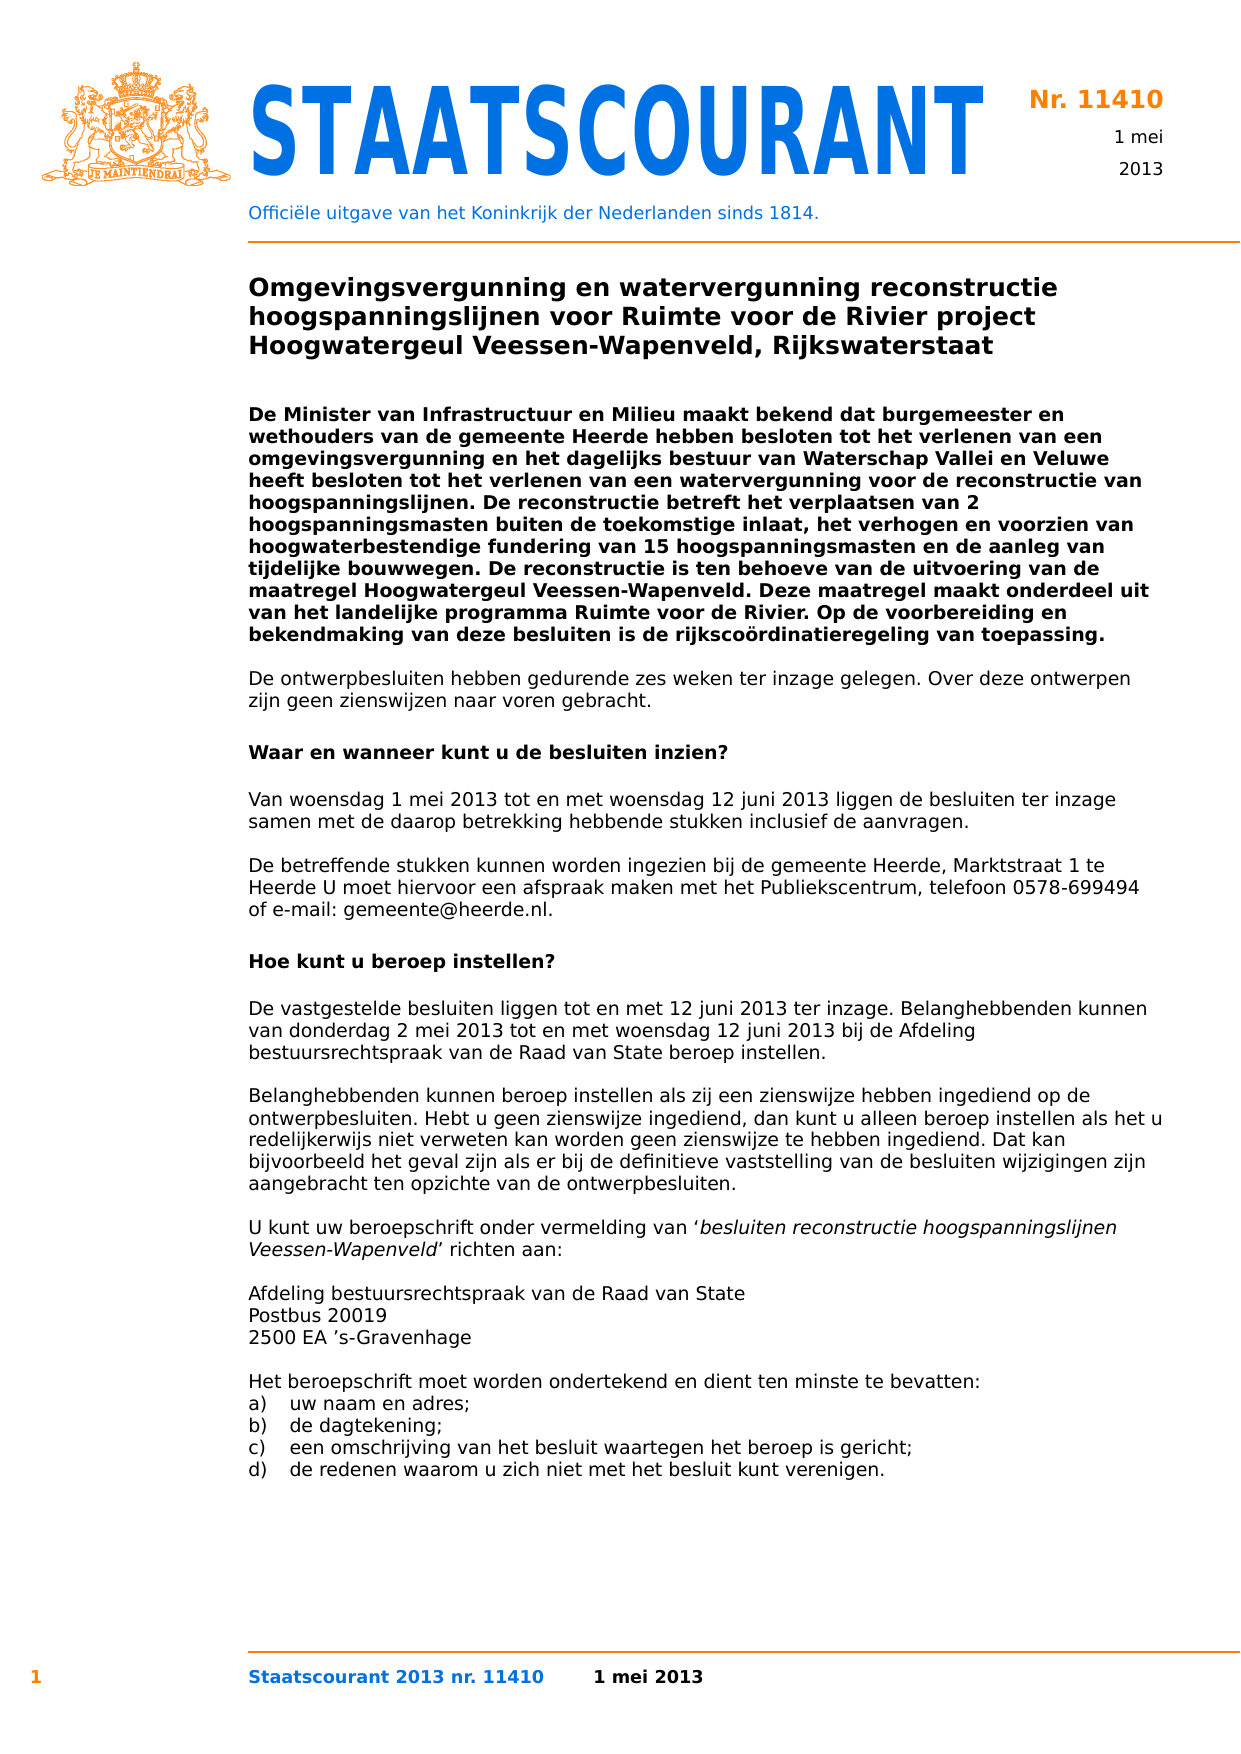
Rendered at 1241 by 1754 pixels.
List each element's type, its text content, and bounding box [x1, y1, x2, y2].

subtitle Waar en wanneer kunt u de besluiten inzien? [248, 742, 1163, 764]
text De Minister van Infrastructuur en Milieu maakt bekend dat burgemeester en wethouders van de gemeente Heerde hebben besloten tot het verlenen van een omgevingsvergunning en het dagelijks bestuur van Waterschap Vallei en Veluwe heeft besloten tot het verlenen van een watervergunning voor de reconstructie van hoogspanningslijnen. De reconstructie betreft het verplaatsen van 2 hoogspanningsmasten buiten de toekomstige inlaat, het verhogen en voorzien van hoogwaterbestendige fundering van 15 hoogspanningsmasten en de aanleg van tijdelijke bouwwegen. De reconstructie is ten behoeve van de uitvoering van de maatregel Hoogwatergeul Veessen-Wapenveld. Deze maatregel maakt onderdeel uit van het landelijke programma Ruimte voor de Rivier. Op de voorbereiding en bekendmaking van deze besluiten is de rijkscoördinatieregeling van toepassing. [248, 404, 1163, 646]
table_header STAATSCOURANT [248, 62, 998, 203]
text De betreffende stukken kunnen worden ingezien bij de gemeente Heerde, Marktstraat 1 te Heerde U moet hiervoor een afspraak maken met het Publiekscentrum, telefoon 0578‑699494 of e-mail: gemeente@heerde.nl. [248, 855, 1163, 921]
text 2500 EA ’s-Gravenhage [248, 1327, 1163, 1349]
text b) de dagtekening; [248, 1415, 1163, 1437]
table_header [25, 62, 248, 241]
text c) een omschrijving van het besluit waartegen het beroep is gericht; [248, 1437, 1163, 1459]
picture [41, 62, 231, 186]
text Van woensdag 1 mei 2013 tot en met woensdag 12 juni 2013 liggen de besluiten ter inzage samen met de daarop betrekking hebbende stukken inclusief de aanvragen. [248, 789, 1163, 833]
text Postbus 20019 [248, 1305, 1163, 1327]
table_header Nr. 11410 [998, 62, 1240, 121]
text De vastgestelde besluiten liggen tot en met 12 juni 2013 ter inzage. Belanghebbenden kunnen van donderdag 2 mei 2013 tot en met woensdag 12 juni 2013 bij de Afdeling bestuursrechtspraak van de Raad van State beroep instellen. [248, 998, 1163, 1063]
text a) uw naam en adres; [248, 1393, 1163, 1415]
table_cell 1 mei [998, 121, 1240, 153]
text Het beroepschrift moet worden ondertekend en dient ten minste te bevatten: [248, 1371, 1163, 1393]
text Belanghebbenden kunnen beroep instellen als zij een zienswijze hebben ingediend op de ontwerpbesluiten. Hebt u geen zienswijze ingediend, dan kunt u alleen beroep instellen als het u redelijkerwijs niet verweten kan worden geen zienswijze te hebben ingediend. Dat kan bijvoorbeeld het geval zijn als er bij de definitieve vaststelling van de besluiten wijzigingen zijn aangebracht ten opzichte van de ontwerpbesluiten. [248, 1085, 1163, 1195]
text U kunt uw beroepschrift onder vermelding van ‘besluiten reconstructie hoogspanningslijnen Veessen-Wapenveld’ richten aan: [248, 1217, 1163, 1261]
text d) de redenen waarom u zich niet met het besluit kunt verenigen. [248, 1459, 1163, 1481]
text De ontwerpbesluiten hebben gedurende zes weken ter inzage gelegen. Over deze ontwerpen zijn geen zienswijzen naar voren gebracht. [248, 668, 1163, 712]
table_cell 2013 [998, 153, 1240, 203]
subtitle Hoe kunt u beroep instellen? [248, 951, 1163, 973]
subtitle Omgevingsvergunning en watervergunning reconstructie hoogspanningslijnen voor Ruimte voor de Rivier project Hoogwatergeul Veessen-Wapenveld, Rijkswaterstaat [248, 273, 1163, 361]
table_cell Officiële uitgave van het Koninkrijk der Nederlanden sinds 1814. [248, 203, 1240, 241]
text Afdeling bestuursrechtspraak van de Raad van State [248, 1283, 1163, 1305]
